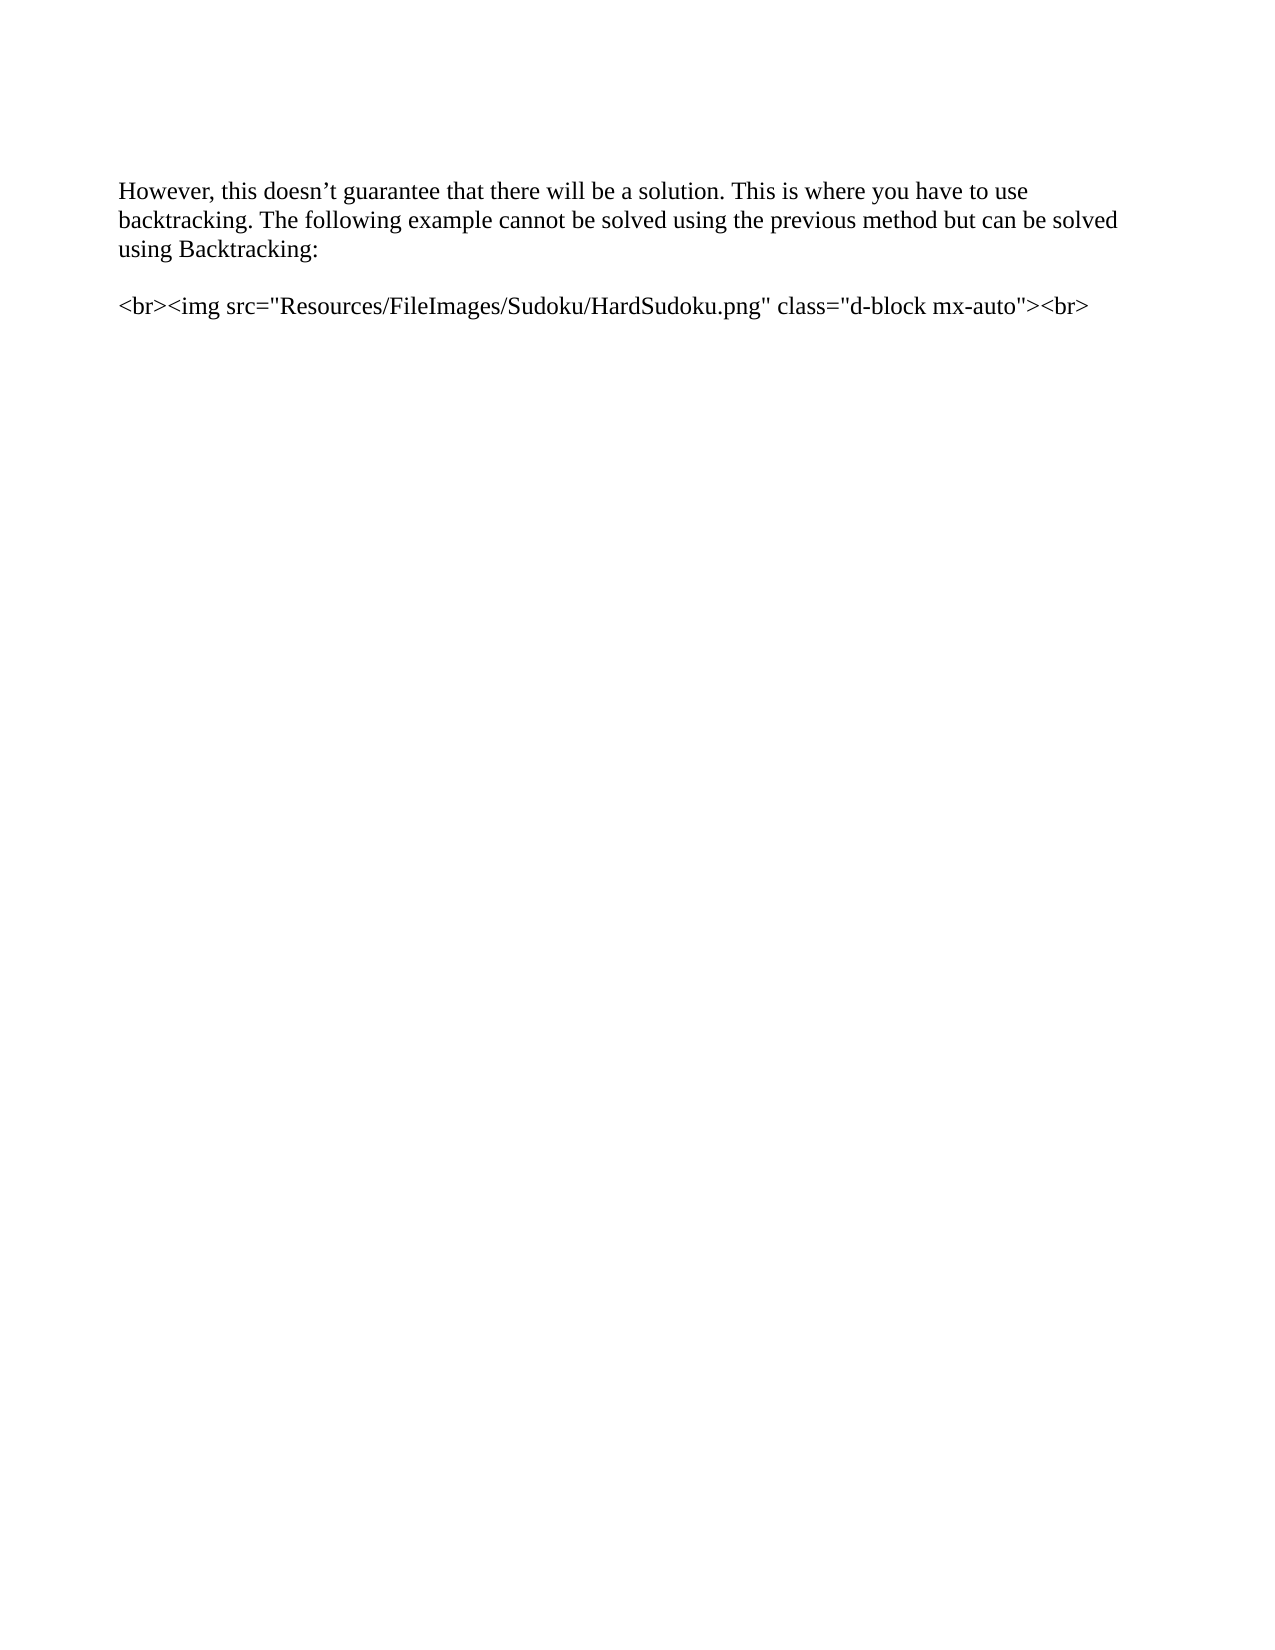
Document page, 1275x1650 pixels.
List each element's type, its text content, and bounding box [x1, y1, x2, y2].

text However, this doesn’t guarantee that there will be a solution. This is where you have to use backtracking. The following example cannot be solved using the previous method but can be solved using Backtracking: [118, 176, 1157, 263]
text <br><img src="Resources/FileImages/Sudoku/HardSudoku.png" class="d-block mx-auto"><br> [118, 291, 1157, 320]
